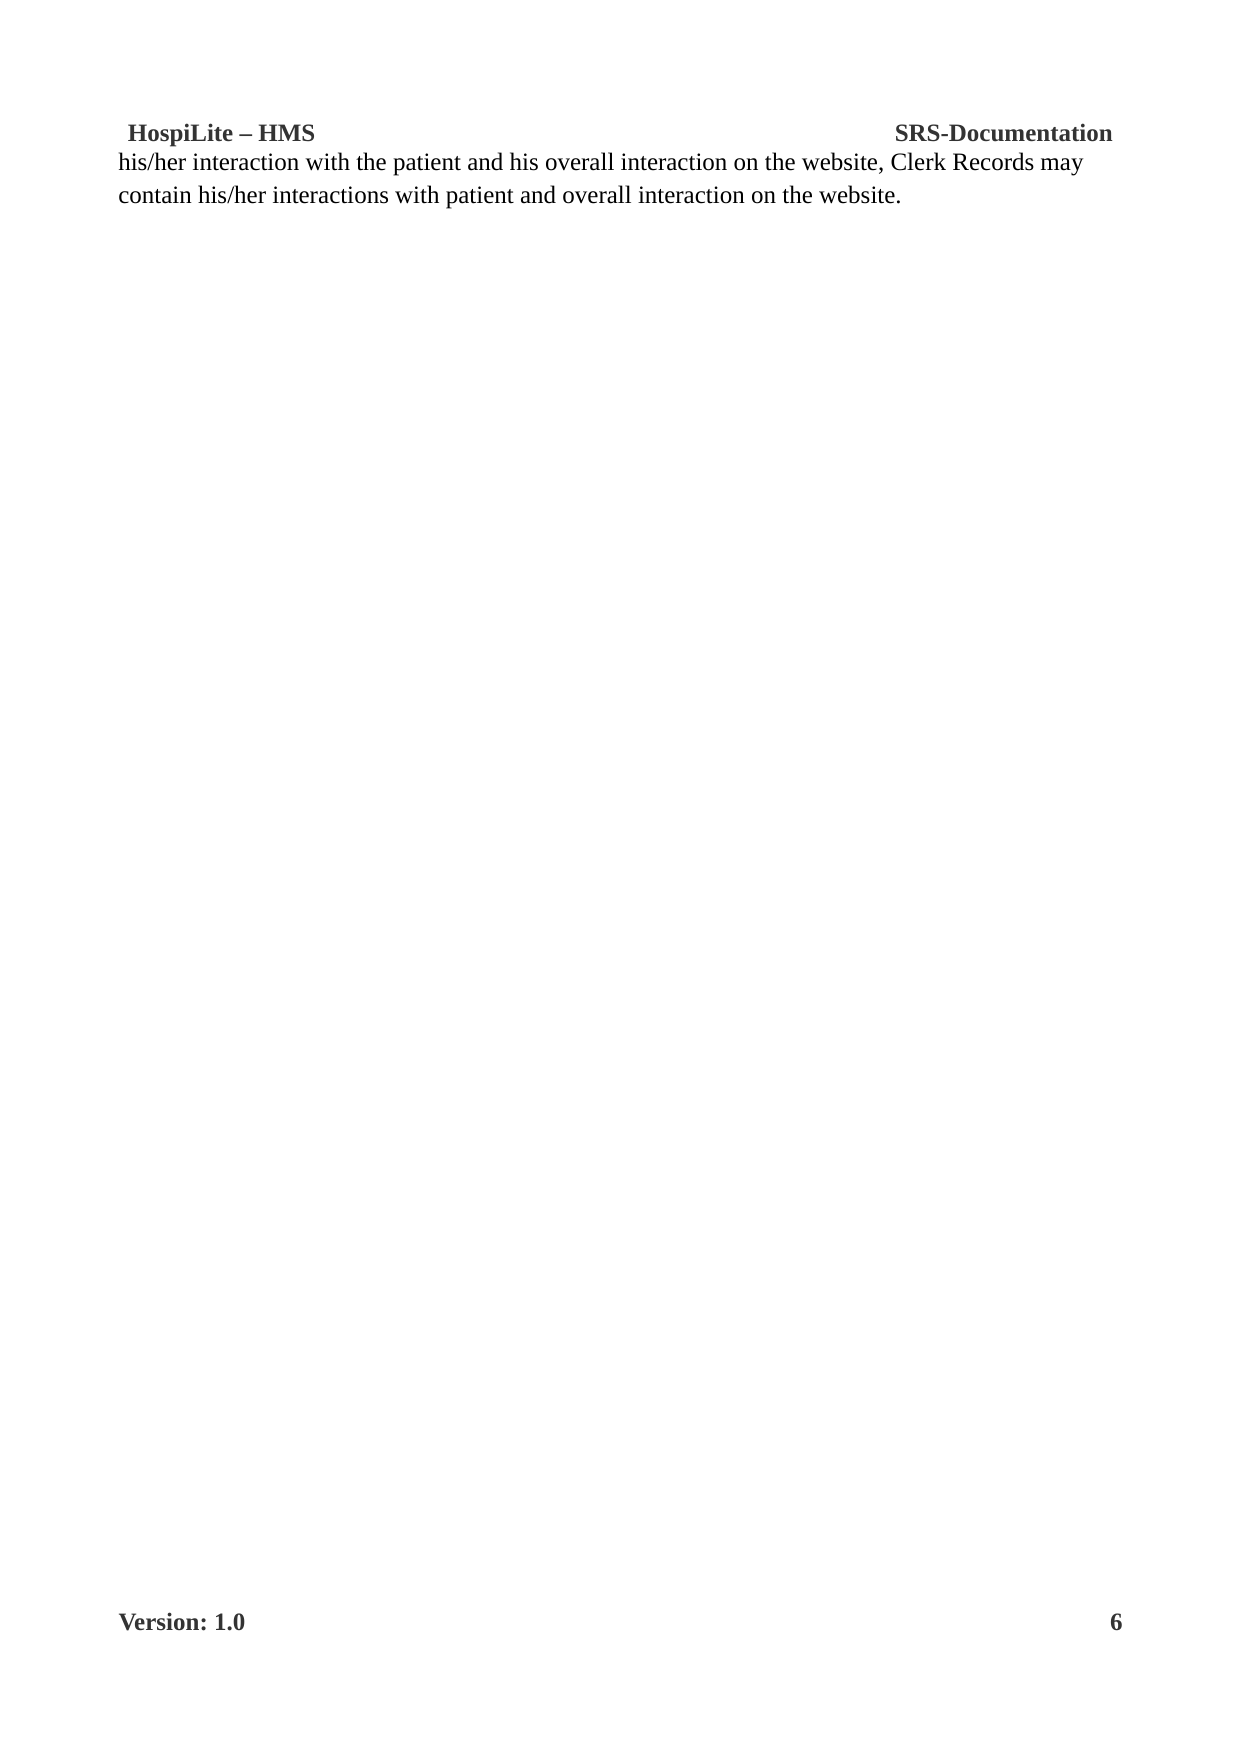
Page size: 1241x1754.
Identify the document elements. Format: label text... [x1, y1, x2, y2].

text his/her interaction with the patient and his overall interaction on the website, Clerk Records may contain his/her interactions with patient and overall interaction on the website. [118, 147, 1122, 209]
